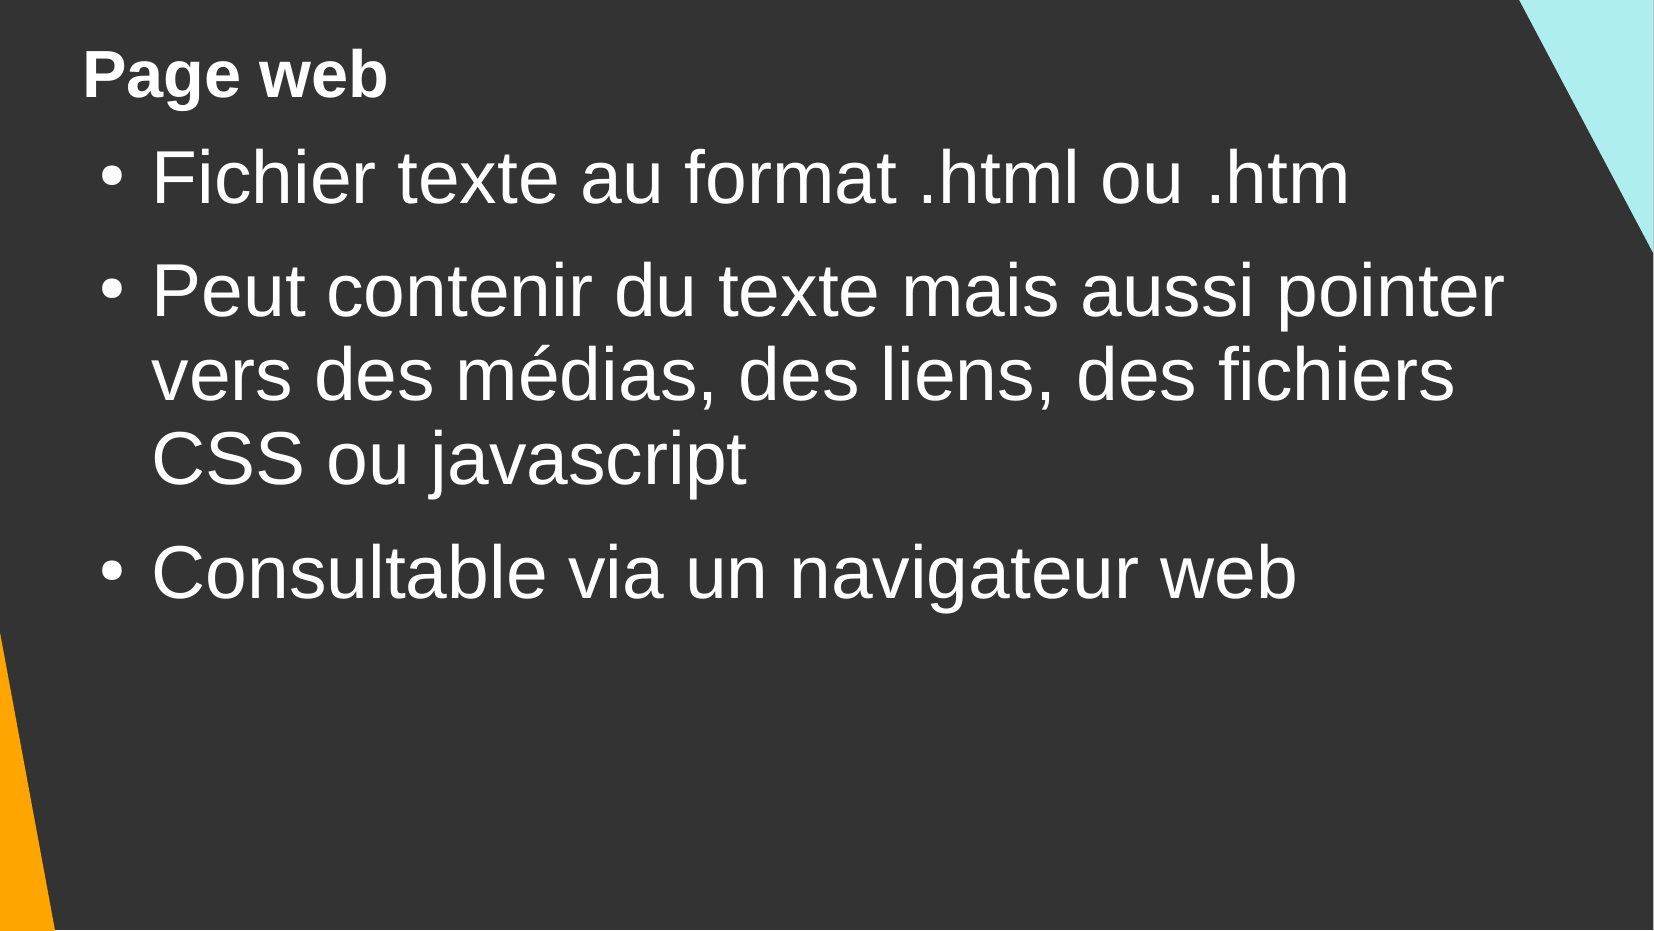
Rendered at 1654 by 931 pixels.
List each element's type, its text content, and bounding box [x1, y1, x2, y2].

text_box [0, 632, 56, 931]
list Fichier texte au format .html ou .htm Peut contenir du texte mais aussi pointer vers des médias, des liens, des fichiers CSS ou javascript Consultable via un navigateur web [80, 135, 1569, 733]
text_box [1519, 0, 1654, 255]
title Page web [82, 36, 1571, 114]
